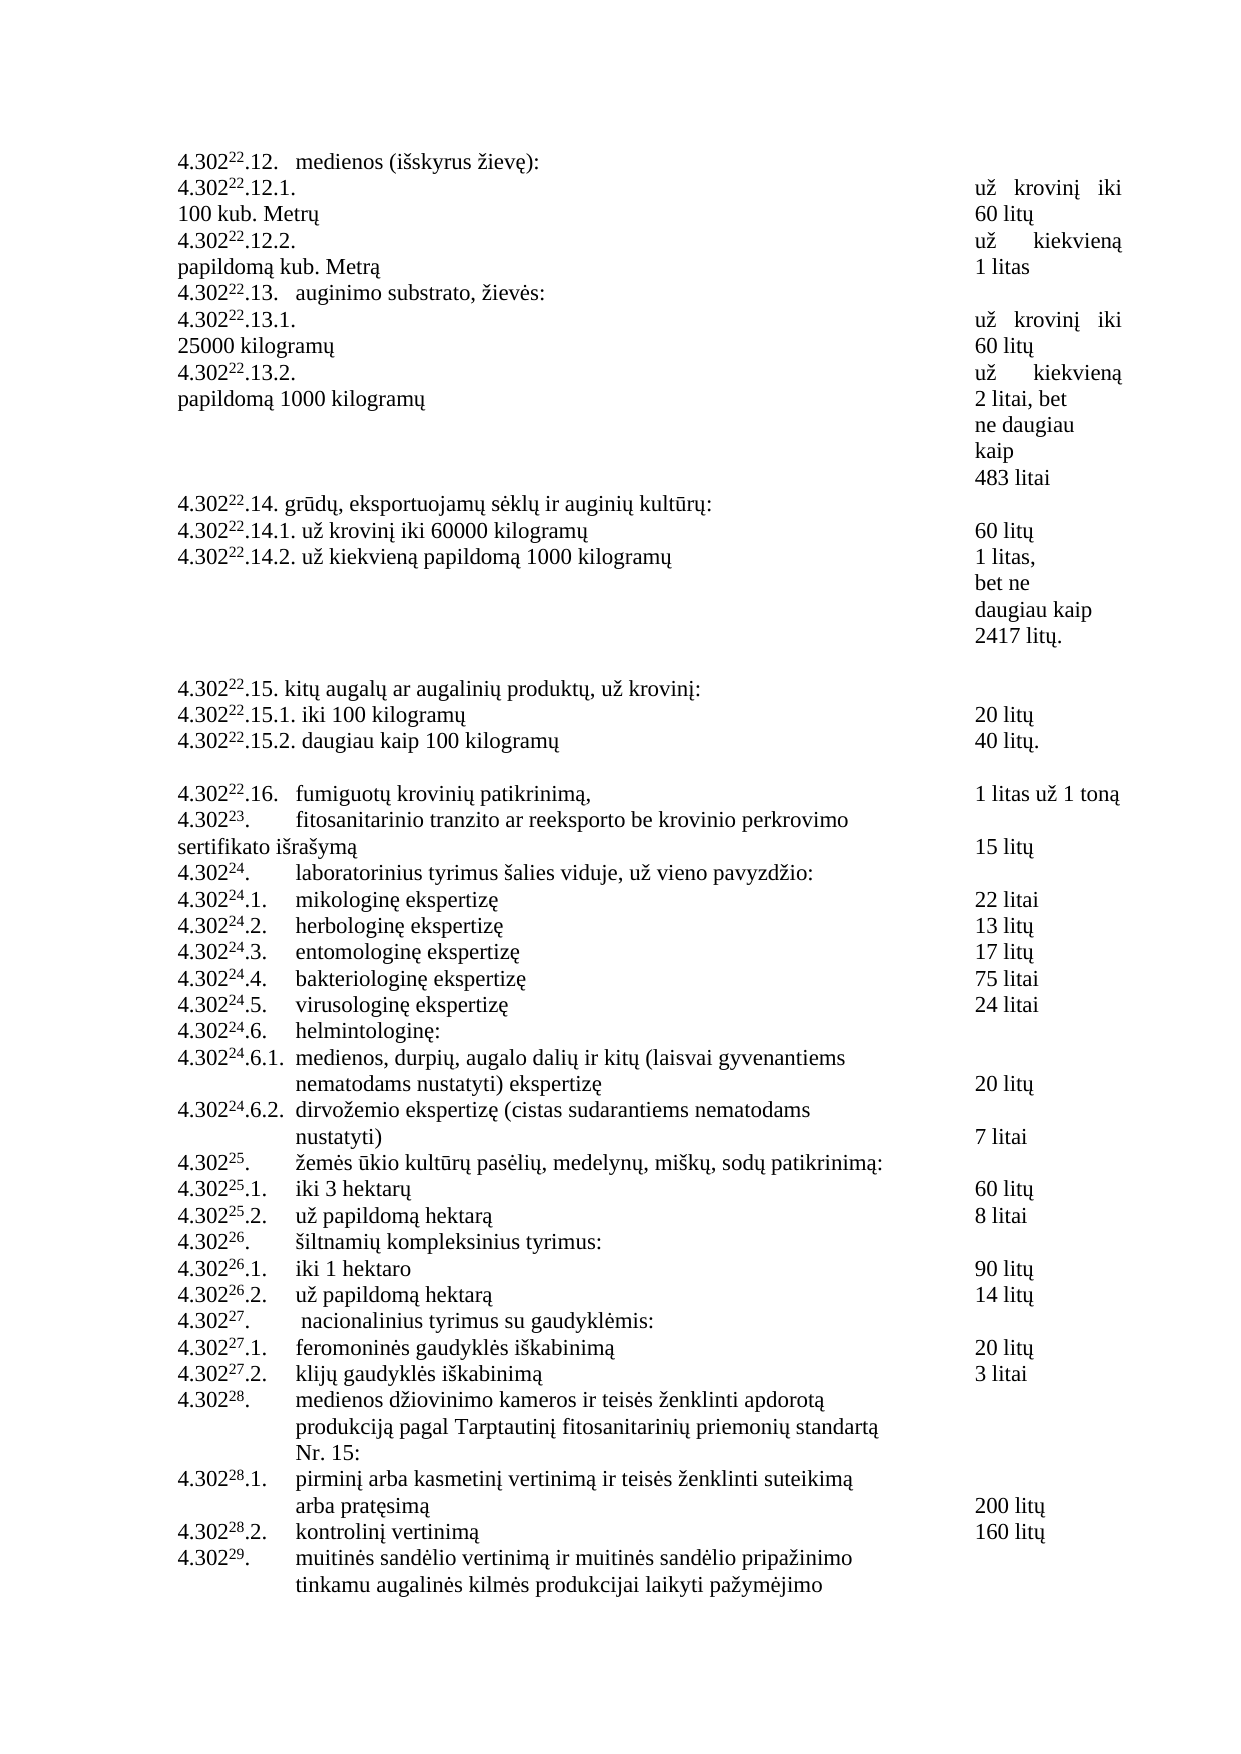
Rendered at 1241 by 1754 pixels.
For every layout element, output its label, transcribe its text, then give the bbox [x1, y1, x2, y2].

text 4.30228.2. kontrolinį vertinimą 160 litų [177, 1518, 1122, 1544]
text 4.30227.1. feromoninės gaudyklės iškabinimą 20 litų [177, 1334, 1122, 1360]
text 4.30225. žemės ūkio kultūrų pasėlių, medelynų, miškų, sodų patikrinimą: [177, 1149, 1122, 1176]
text kaip [974, 438, 1122, 464]
text 2417 litų. [177, 622, 1122, 648]
text 4.30224.2. herbologinę ekspertizę 13 litų [177, 912, 1122, 938]
text bet ne [177, 569, 1122, 596]
text produkciją pagal Tarptautinį fitosanitarinių priemonių standartą [177, 1413, 1122, 1439]
text 483 litai [974, 464, 1122, 490]
text 4.30226.1. iki 1 hektaro 90 litų [177, 1254, 1122, 1281]
text 4.30228.1. pirminį arba kasmetinį vertinimą ir teisės ženklinti suteikimą [177, 1465, 1122, 1492]
text 4.30222.14. grūdų, eksportuojamų sėklų ir auginių kultūrų: [177, 490, 1122, 517]
text 4.30226.2. už papildomą hektarą 14 litų [177, 1281, 1122, 1307]
text 4.30226. šiltnamių kompleksinius tyrimus: [177, 1228, 1122, 1254]
text 4.30222.16. fumiguotų krovinių patikrinimą, 1 litas už 1 toną [177, 780, 1122, 807]
text 4.30228. medienos džiovinimo kameros ir teisės ženklinti apdorotą [177, 1386, 1122, 1413]
text 4.30223. fitosanitarinio tranzito ar reeksporto be krovinio perkrovimo [177, 807, 1122, 833]
text 4.30225.2. už papildomą hektarą 8 litai [177, 1202, 1122, 1228]
text 4.30222.13.1. už krovinį iki 25000 kilogramų 60 litų [177, 306, 1122, 358]
text 4.30222.12.2. už kiekvieną papildomą kub. Metrą 1 litas [177, 227, 1122, 279]
text nustatyti) 7 litai [177, 1123, 1122, 1149]
text 4.30224.5. virusologinę ekspertizę 24 litai [177, 991, 1122, 1017]
text 4.30224.6. helmintologinę: [177, 1017, 1122, 1044]
text 4.30224.3. entomologinę ekspertizę 17 litų [177, 938, 1122, 965]
text 4.30229. muitinės sandėlio vertinimą ir muitinės sandėlio pripažinimo [177, 1544, 1122, 1571]
text 4.30224. laboratorinius tyrimus šalies viduje, už vieno pavyzdžio: [177, 859, 1122, 886]
text 4.30222.15.2. daugiau kaip 100 kilogramų 40 litų. [177, 727, 1122, 754]
text arba pratęsimą 200 litų [177, 1492, 1122, 1518]
text 4.30222.14.1. už krovinį iki 60000 kilogramų 60 litų [177, 517, 1122, 543]
text 4.30222.12.1. už krovinį iki 100 kub. Metrų 60 litų [177, 174, 1122, 227]
text 4.30222.15.1. iki 100 kilogramų 20 litų [177, 701, 1122, 727]
text 4.30227.2. klijų gaudyklės iškabinimą 3 litai [177, 1360, 1122, 1386]
text 4.30224.4. bakteriologinę ekspertizę 75 litai [177, 965, 1122, 991]
text 4.30222.13.2. už kiekvieną papildomą 1000 kilogramų 2 litai, bet [177, 358, 1122, 411]
text sertifikato išrašymą 15 litų [177, 833, 1122, 859]
text 4.30222.12. medienos (išskyrus žievę): [177, 148, 1122, 174]
text 4.30222.15. kitų augalų ar augalinių produktų, už krovinį: [177, 675, 1122, 701]
text 4.30222.13. auginimo substrato, žievės: [177, 279, 1122, 306]
text 4.30225.1. iki 3 hektarų 60 litų [177, 1176, 1122, 1202]
text 4.30222.14.2. už kiekvieną papildomą 1000 kilogramų 1 litas, [177, 543, 1122, 569]
text ne daugiau [974, 411, 1122, 438]
text 4.30224.1. mikologinę ekspertizę 22 litai [177, 886, 1122, 912]
text 4.30224.6.1. medienos, durpių, augalo dalių ir kitų (laisvai gyvenantiems [177, 1044, 1122, 1070]
text 4.30224.6.2. dirvožemio ekspertizę (cistas sudarantiems nematodams [177, 1096, 1122, 1123]
text tinkamu augalinės kilmės produkcijai laikyti pažymėjimo [177, 1571, 1122, 1597]
text daugiau kaip [177, 596, 1122, 622]
text Nr. 15: [177, 1439, 1122, 1465]
text 4.30227. nacionalinius tyrimus su gaudyklėmis: [177, 1307, 1122, 1334]
text nematodams nustatyti) ekspertizę 20 litų [177, 1070, 1122, 1096]
